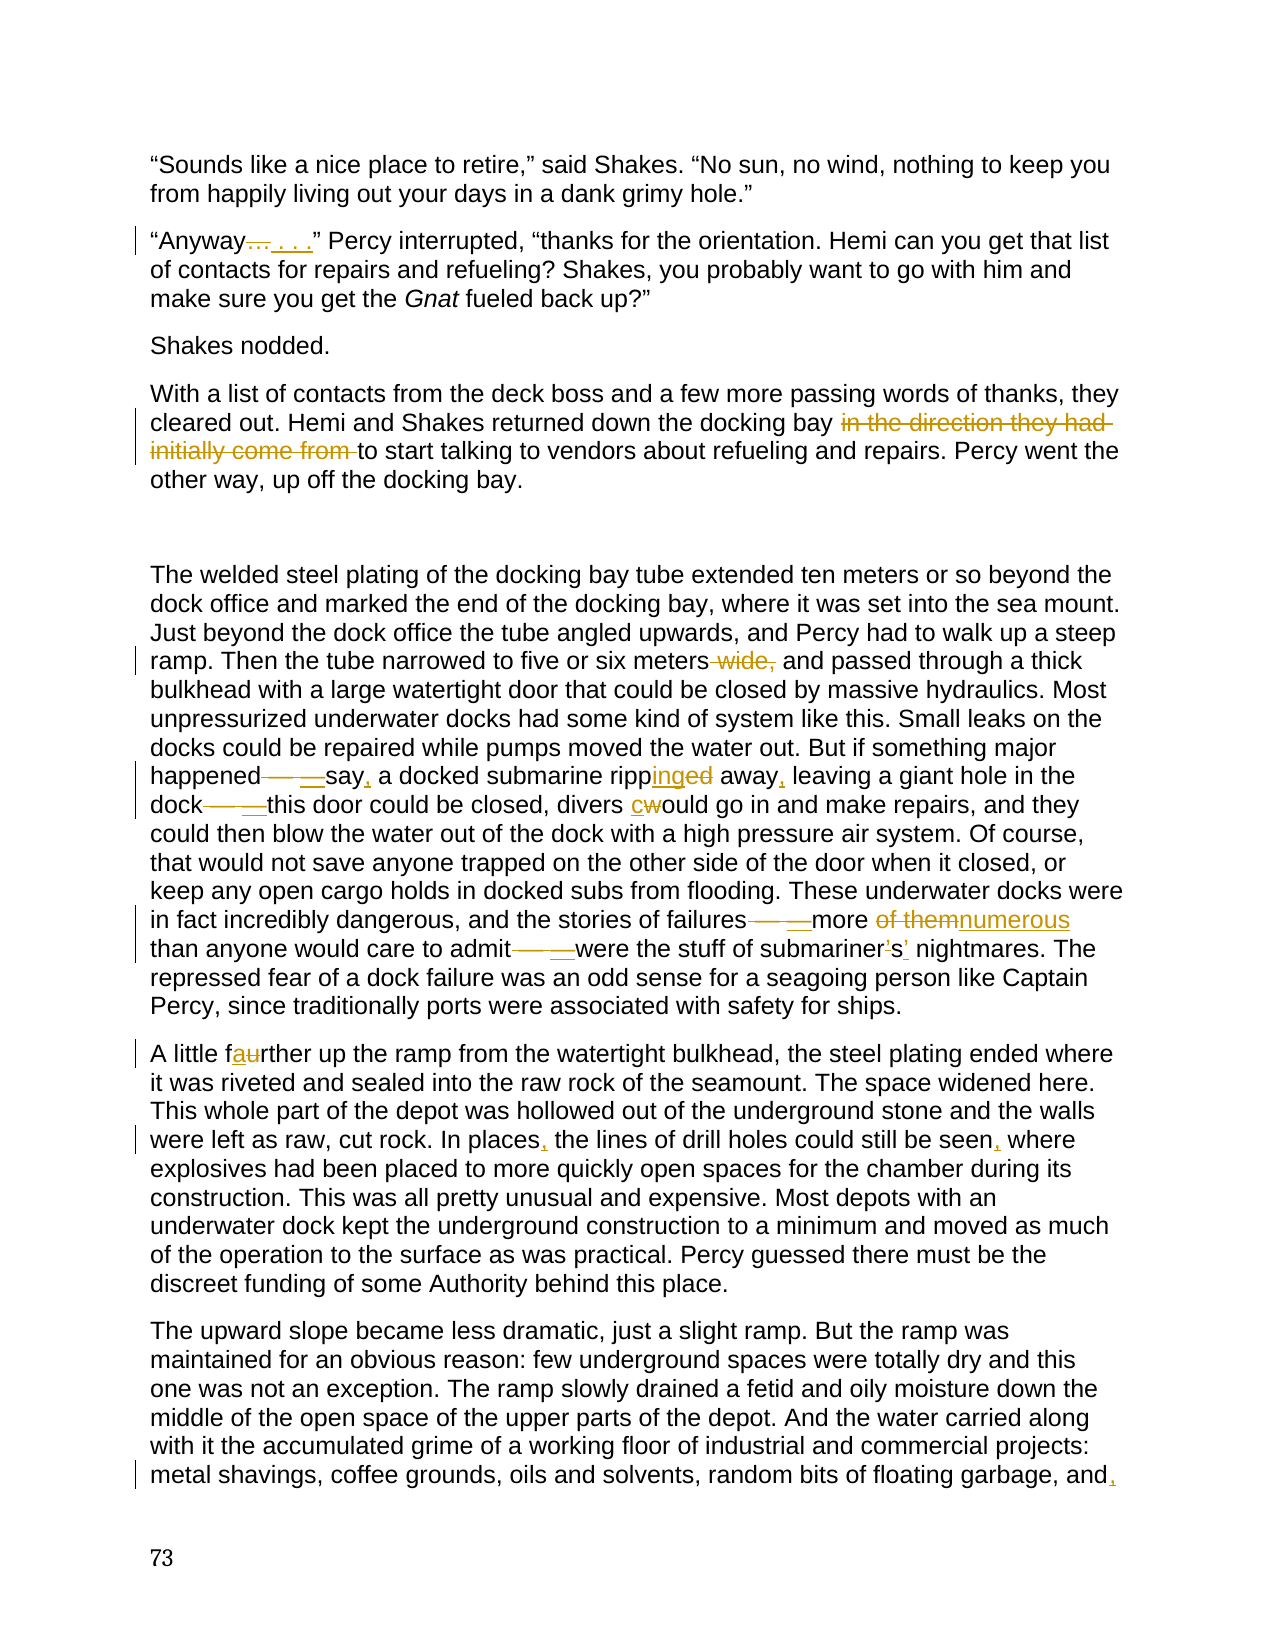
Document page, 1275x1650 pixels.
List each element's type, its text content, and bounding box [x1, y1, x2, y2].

text Shakes nodded. [150, 331, 1125, 360]
text The upward slope became less dramatic, just a slight ramp. But the ramp was maintained for an obvious reason: few underground spaces were totally dry and this one was not an exception. The ramp slowly drained a fetid and oily moisture down the middle of the open space of the upper parts of the depot. And the water carried along with it the accumulated grime of a working floor of industrial and commercial projects: metal shavings, coffee grounds, oils and solvents, random bits of floating garbage, and, [150, 1316, 1125, 1489]
text With a list of contacts from the deck boss and a few more passing words of thanks, they cleared out. Hemi and Shakes returned down the docking bay to start talking to vendors about refueling and repairs. Percy went the other way, up off the docking bay. [150, 379, 1125, 494]
text “Anyway . . .” Percy interrupted, “thanks for the orientation. Hemi can you get that list of contacts for repairs and refueling? Shakes, you probably want to go with him and make sure you get the Gnat fueled back up?” [150, 226, 1125, 312]
text “Sounds like a nice place to retire,” said Shakes. “No sun, no wind, nothing to keep you from happily living out your days in a dank grimy hole.” [150, 150, 1125, 207]
text A little farther up the ramp from the watertight bulkhead, the steel plating ended where it was riveted and sealed into the raw rock of the seamount. The space widened here. This whole part of the depot was hollowed out of the underground stone and the walls were left as raw, cut rock. In places, the lines of drill holes could still be seen, where explosives had been placed to more quickly open spaces for the chamber during its construction. This was all pretty unusual and expensive. Most depots with an underwater dock kept the underground construction to a minimum and moved as much of the operation to the surface as was practical. Percy guessed there must be the discreet funding of some Authority behind this place. [150, 1039, 1125, 1297]
text The welded steel plating of the docking bay tube extended ten meters or so beyond the dock office and marked the end of the docking bay, where it was set into the sea mount. Just beyond the dock office the tube angled upwards, and Percy had to walk up a steep ramp. Then the tube narrowed to five or six meters and passed through a thick bulkhead with a large watertight door that could be closed by massive hydraulics. Most unpressurized underwater docks had some kind of system like this. Small leaks on the docks could be repaired while pumps moved the water out. But if something major happened—say, a docked submarine ripping away, leaving a giant hole in the dock—this door could be closed, divers could go in and make repairs, and they could then blow the water out of the dock with a high pressure air system. Of course, that would not save anyone trapped on the other side of the door when it closed, or keep any open cargo holds in docked subs from flooding. These underwater docks were in fact incredibly dangerous, and the stories of failures—more numerous than anyone would care to admit—were the stuff of submariners’ nightmares. The repressed fear of a dock failure was an odd sense for a seagoing person like Captain Percy, since traditionally ports were associated with safety for ships. [150, 560, 1125, 1020]
